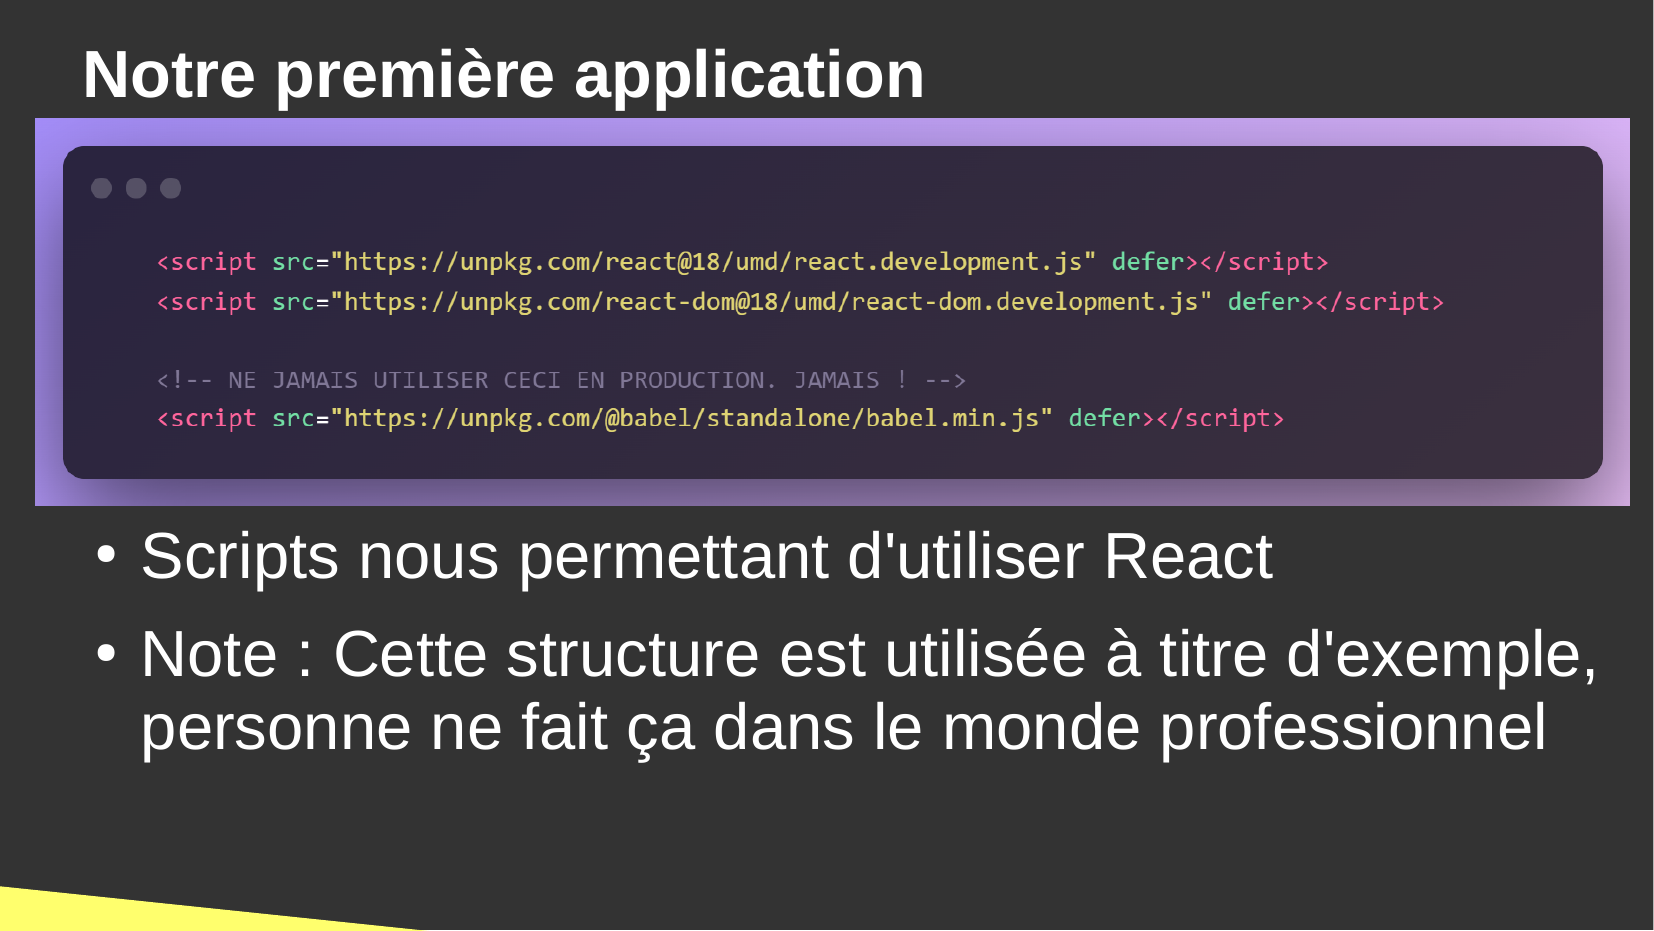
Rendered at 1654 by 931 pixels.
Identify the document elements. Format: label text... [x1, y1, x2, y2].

title Notre première application [82, 37, 1571, 112]
picture [35, 118, 1630, 506]
text_box [0, 886, 429, 931]
list Scripts nous permettant d'utiliser React Note : Cette structure est utilisée à titre d'exemple, personne ne fait ça dans le monde professionnel [79, 519, 1619, 768]
